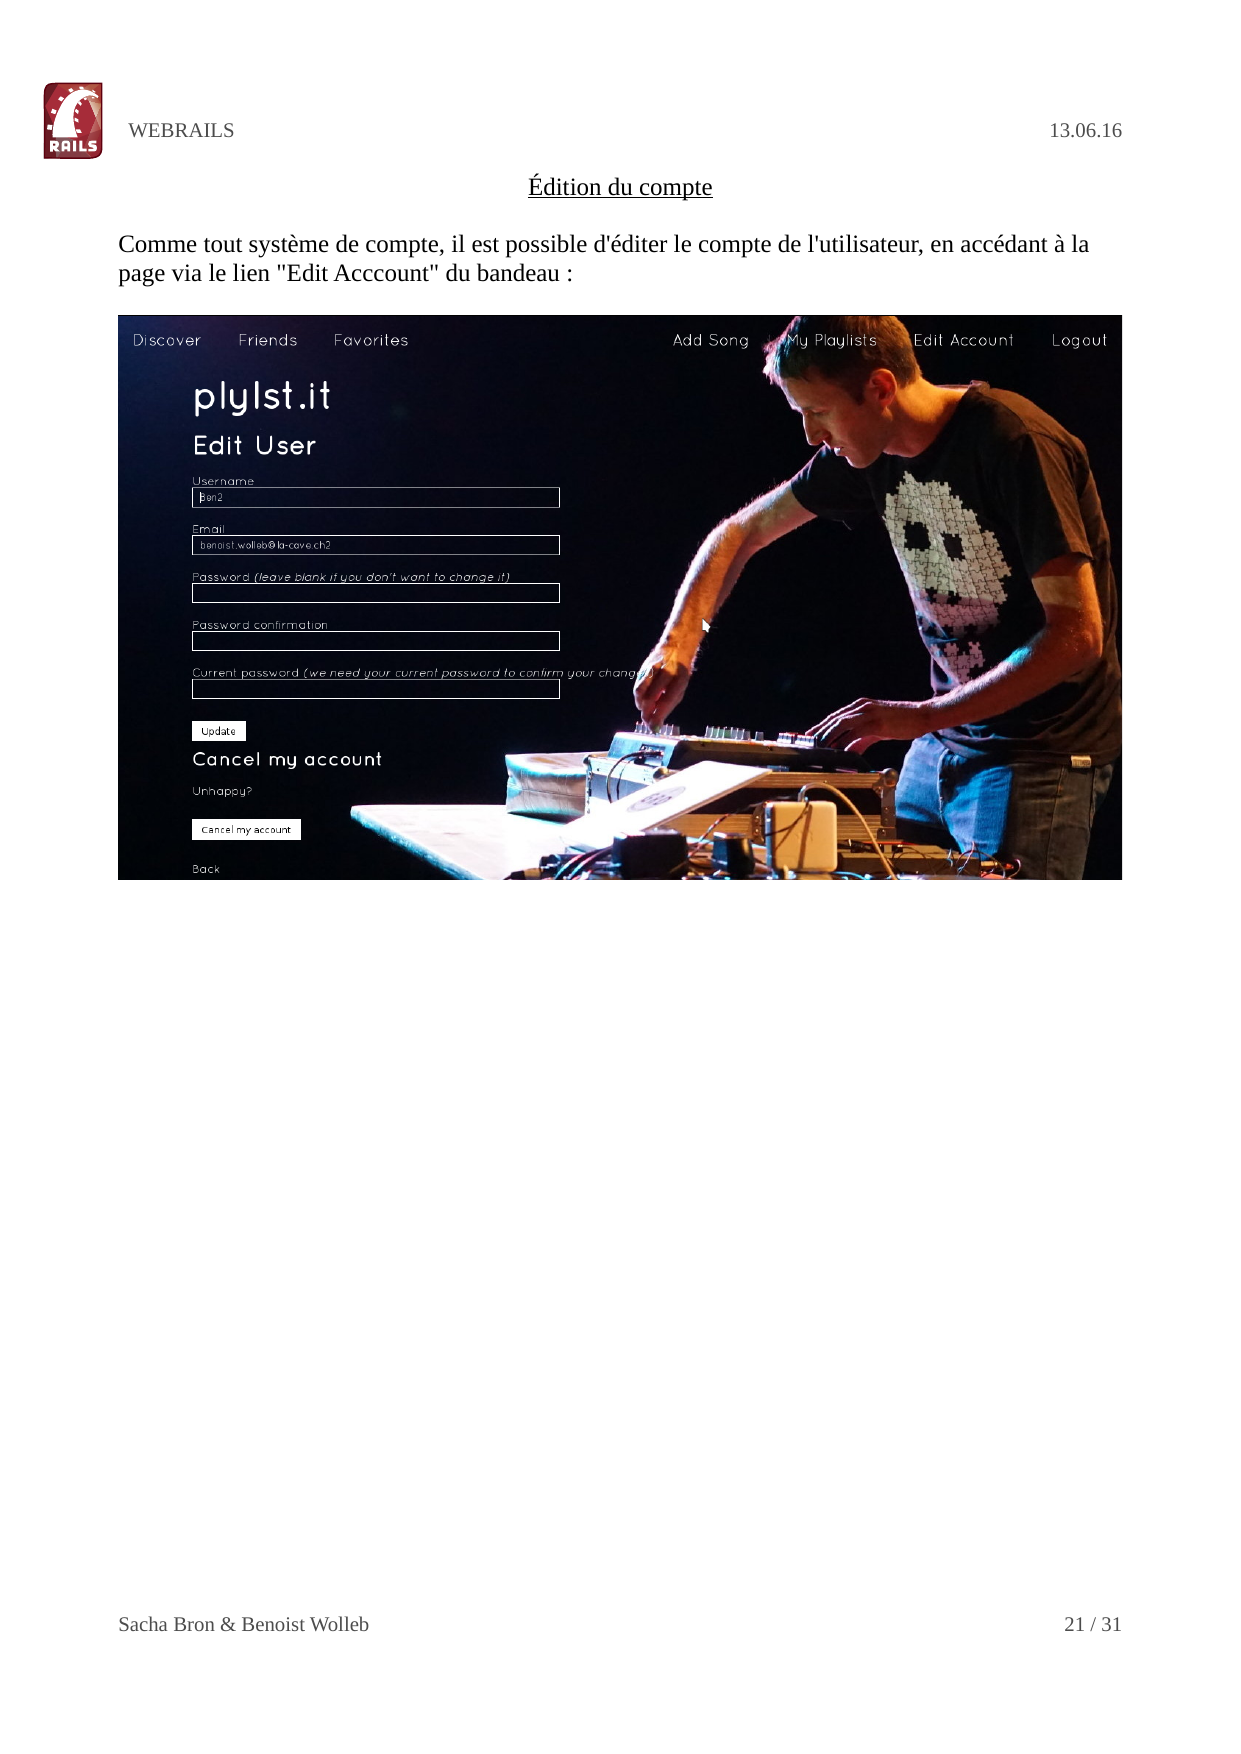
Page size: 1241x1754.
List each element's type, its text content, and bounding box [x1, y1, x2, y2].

picture [118, 315, 1123, 880]
subtitle Édition du compte [118, 172, 1122, 200]
text Comme tout système de compte, il est possible d'éditer le compte de l'utilisateur, en accédant à la page via le lien "Edit Acccount" du bandeau : [118, 229, 1122, 287]
